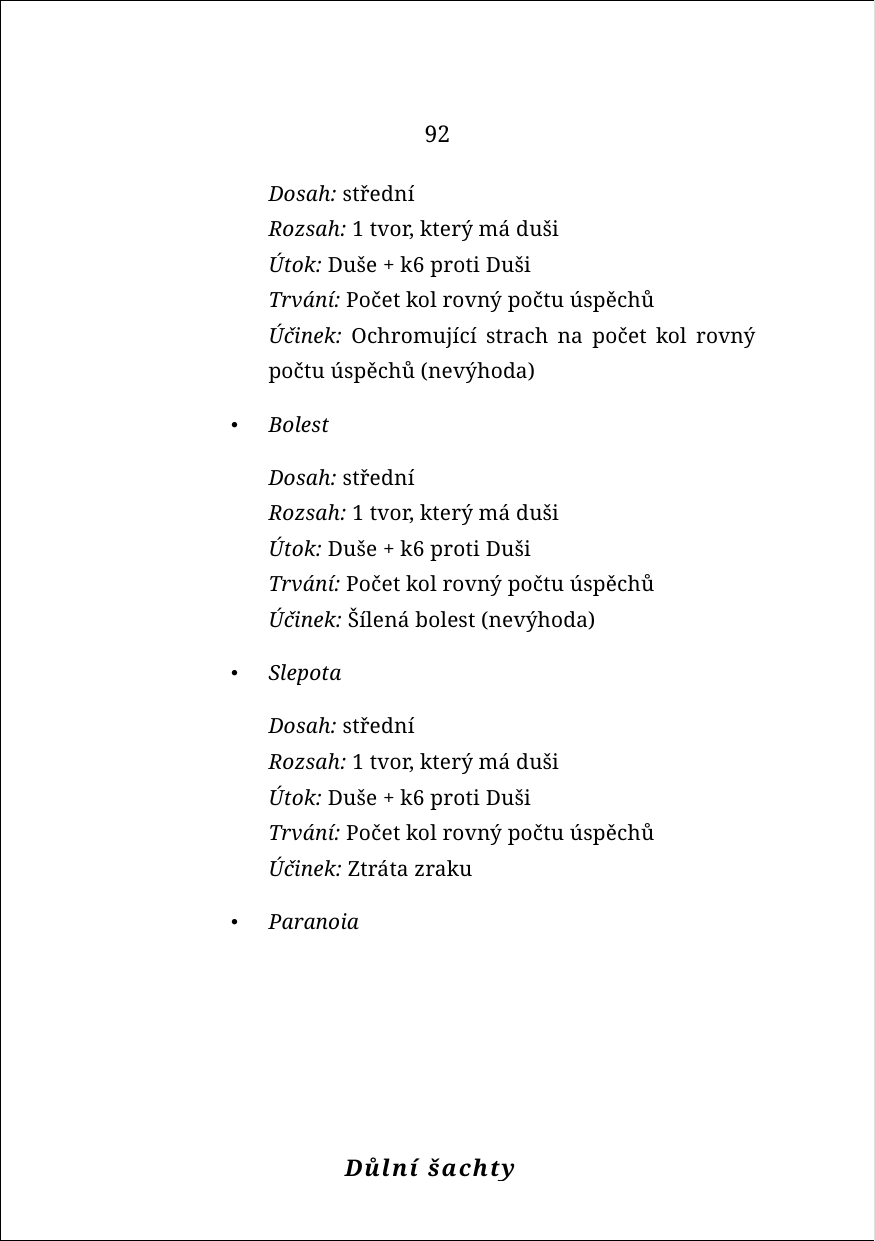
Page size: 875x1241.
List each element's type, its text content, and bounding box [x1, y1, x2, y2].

list Bolest [231, 410, 756, 438]
list Paranoia [231, 907, 756, 935]
list Dosah: střední Rozsah: 1 tvor, který má duši Útok: Duše + k6 proti Duši Trvání: Počet kol rovný počtu úspěchů Účinek: Šílená bolest (nevýhoda) [231, 463, 756, 633]
list Dosah: střední Rozsah: 1 tvor, který má duši Útok: Duše + k6 proti Duši Trvání: Počet kol rovný počtu úspěchů Účinek: Ztráta zraku [231, 712, 756, 882]
list Dosah: střední Rozsah: 1 tvor, který má duši Útok: Duše + k6 proti Duši Trvání: Počet kol rovný počtu úspěchů Účinek: Ochromující strach na počet kol rovný počtu úspěchů (nevýhoda) [231, 179, 756, 385]
list Slepota [231, 658, 756, 687]
